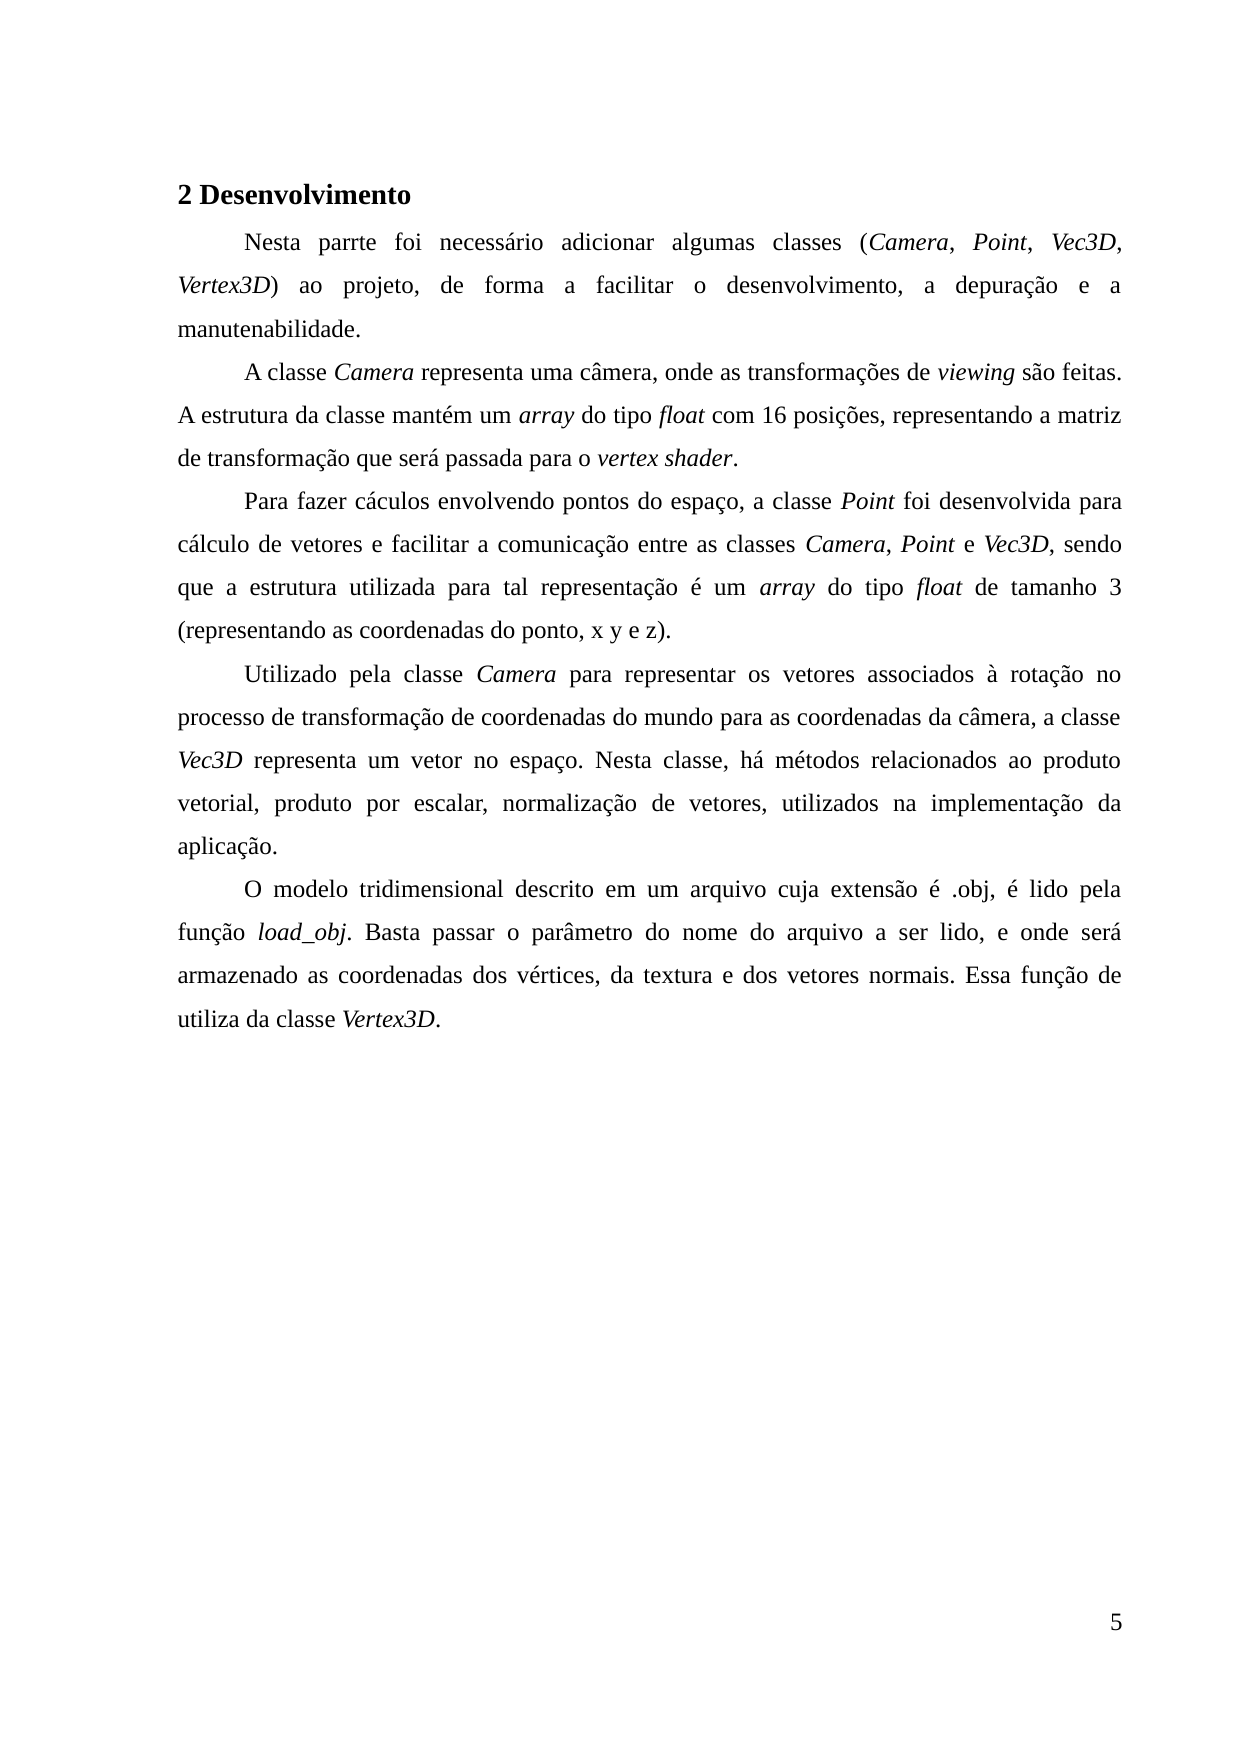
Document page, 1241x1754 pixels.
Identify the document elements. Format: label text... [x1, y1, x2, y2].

text O modelo tridimensional descrito em um arquivo cuja extensão é .obj, é lido pela função load_obj. Basta passar o parâmetro do nome do arquivo a ser lido, e onde será armazenado as coordenadas dos vértices, da textura e dos vetores normais. Essa função de utiliza da classe Vertex3D. [177, 874, 1122, 1032]
text Para fazer cáculos envolvendo pontos do espaço, a classe Point foi desenvolvida para cálculo de vetores e facilitar a comunicação entre as classes Camera, Point e Vec3D, sendo que a estrutura utilizada para tal representação é um array do tipo float de tamanho 3 (representando as coordenadas do ponto, x y e z). [177, 486, 1122, 644]
text Nesta parrte foi necessário adicionar algumas classes (Camera, Point, Vec3D, Vertex3D) ao projeto, de forma a facilitar o desenvolvimento, a depuração e a manutenabilidade. [177, 227, 1122, 342]
text Utilizado pela classe Camera para representar os vetores associados à rotação no processo de transformação de coordenadas do mundo para as coordenadas da câmera, a classe Vec3D representa um vetor no espaço. Nesta classe, há métodos relacionados ao produto vetorial, produto por escalar, normalização de vetores, utilizados na implementação da aplicação. [177, 659, 1122, 860]
text A classe Camera representa uma câmera, onde as transformações de viewing são feitas. A estrutura da classe mantém um array do tipo float com 16 posições, representando a matriz de transformação que será passada para o vertex shader. [177, 357, 1122, 472]
subtitle 2 Desenvolvimento [177, 177, 1122, 211]
